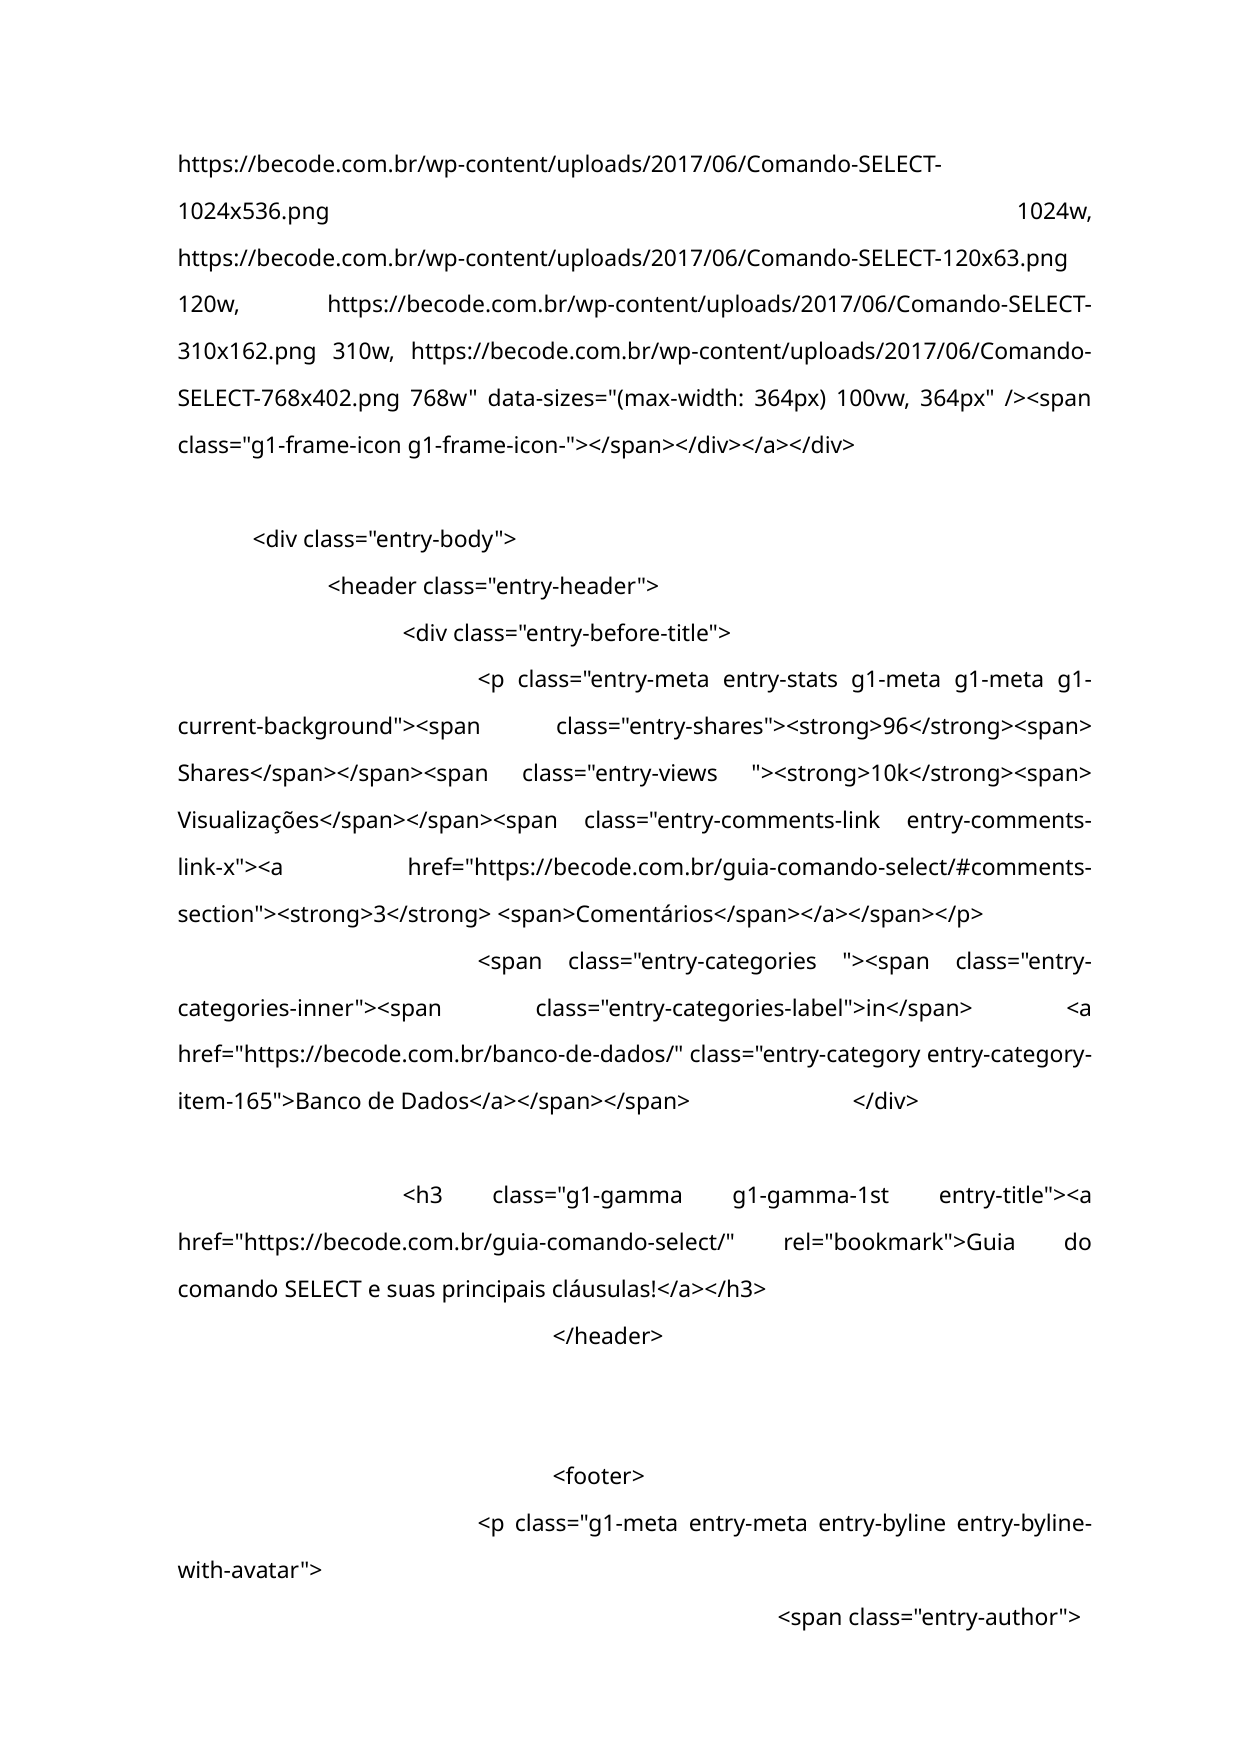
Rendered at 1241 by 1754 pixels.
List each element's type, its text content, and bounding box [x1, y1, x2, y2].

text <span class="entry-author"> [177, 1601, 1092, 1632]
text <span class="entry-categories "><span class="entry-categories-inner"><span class="entry-categories-label">in</span> <a href="https://becode.com.br/banco-de-dados/" class="entry-category entry-category-item-165">Banco de Dados</a></span></span> </div> [177, 944, 1092, 1116]
text </header> [177, 1319, 1092, 1351]
text <div class="entry-before-title"> [177, 616, 1092, 648]
text https://becode.com.br/wp-content/uploads/2017/06/Comando-SELECT-1024x536.png 1024w, https://becode.com.br/wp-content/uploads/2017/06/Comando-SELECT-120x63.png 120w, https://becode.com.br/wp-content/uploads/2017/06/Comando-SELECT-310x162.png 310w, https://becode.com.br/wp-content/uploads/2017/06/Comando-SELECT-768x402.png 768w" data-sizes="(max-width: 364px) 100vw, 364px" /><span class="g1-frame-icon g1-frame-icon-"></span></div></a></div> [177, 148, 1092, 460]
text <header class="entry-header"> [177, 569, 1092, 601]
text <p class="g1-meta entry-meta entry-byline entry-byline-with-avatar"> [177, 1507, 1092, 1585]
text <h3 class="g1-gamma g1-gamma-1st entry-title"><a href="https://becode.com.br/guia-comando-select/" rel="bookmark">Guia do comando SELECT e suas principais cláusulas!</a></h3> [177, 1179, 1092, 1304]
text <div class="entry-body"> [177, 523, 1092, 554]
text <p class="entry-meta entry-stats g1-meta g1-meta g1-current-background"><span class="entry-shares"><strong>96</strong><span> Shares</span></span><span class="entry-views "><strong>10k</strong><span> Visualizações</span></span><span class="entry-comments-link entry-comments-link-x"><a href="https://becode.com.br/guia-comando-select/#comments-section"><strong>3</strong> <span>Comentários</span></a></span></p> [177, 663, 1092, 929]
text <footer> [177, 1460, 1092, 1491]
